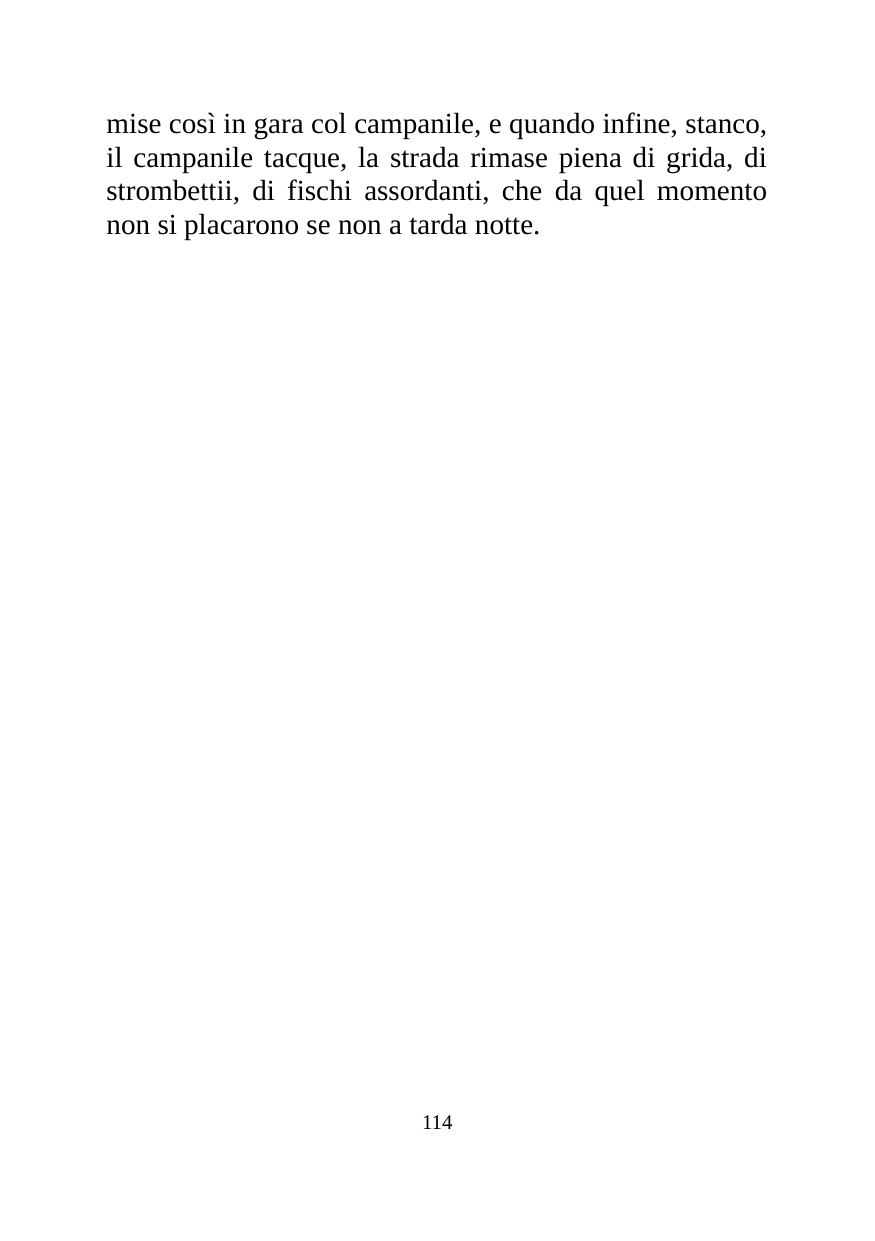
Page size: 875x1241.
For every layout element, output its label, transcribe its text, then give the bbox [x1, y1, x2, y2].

text mise così in gara col campanile, e quando infine, stanco, il campanile tacque, la strada rimase piena di grida, di strombettii, di fischi assordanti, che da quel momento non si placarono se non a tarda notte. [106, 106, 768, 240]
